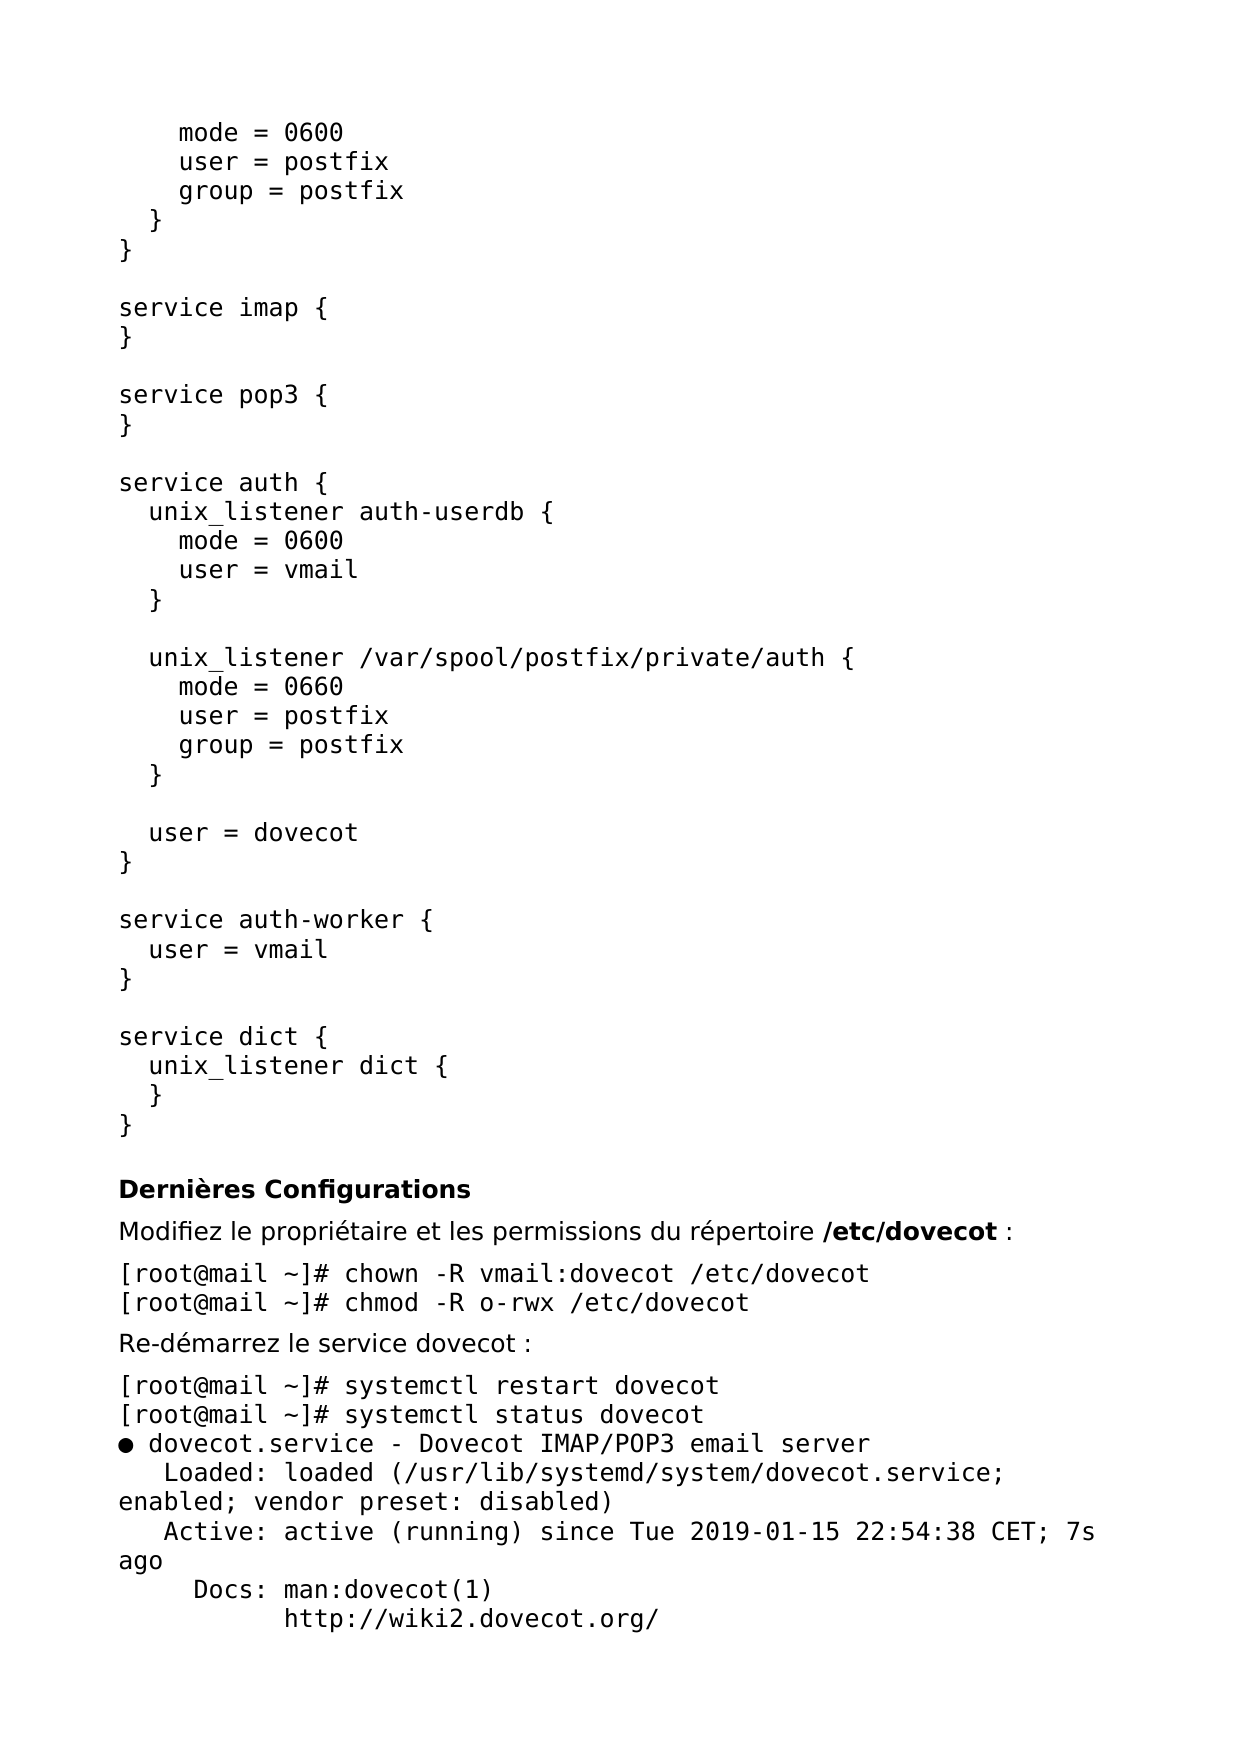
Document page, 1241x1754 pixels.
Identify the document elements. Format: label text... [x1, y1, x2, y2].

text Modifiez le propriétaire et les permissions du répertoire /etc/dovecot : [118, 1217, 1122, 1247]
text [root@mail ~]# chown -R vmail:dovecot /etc/dovecot [root@mail ~]# chmod -R o-rwx /etc/dovecot [118, 1259, 1122, 1317]
text Re-démarrez le service dovecot : [118, 1329, 1122, 1358]
text [root@mail ~]# systemctl restart dovecot [root@mail ~]# systemctl status dovecot ● dovecot.service - Dovecot IMAP/POP3 email server Loaded: loaded (/usr/lib/systemd/system/dovecot.service; enabled; vendor preset: disabled) Active: active (running) since Tue 2019-01-15 22:54:38 CET; 7s ago Docs: man:dovecot(1) http://wiki2.dovecot.org/ [118, 1371, 1122, 1633]
subtitle Dernières Configurations [118, 1176, 1122, 1205]
text mode = 0600 user = postfix group = postfix } } service imap { } service pop3 { } service auth { unix_listener auth-userdb { mode = 0600 user = vmail } unix_listener /var/spool/postfix/private/auth { mode = 0660 user = postfix group = postfix } user = dovecot } service auth-worker { user = vmail } service dict { unix_listener dict { } } [118, 118, 1122, 1139]
